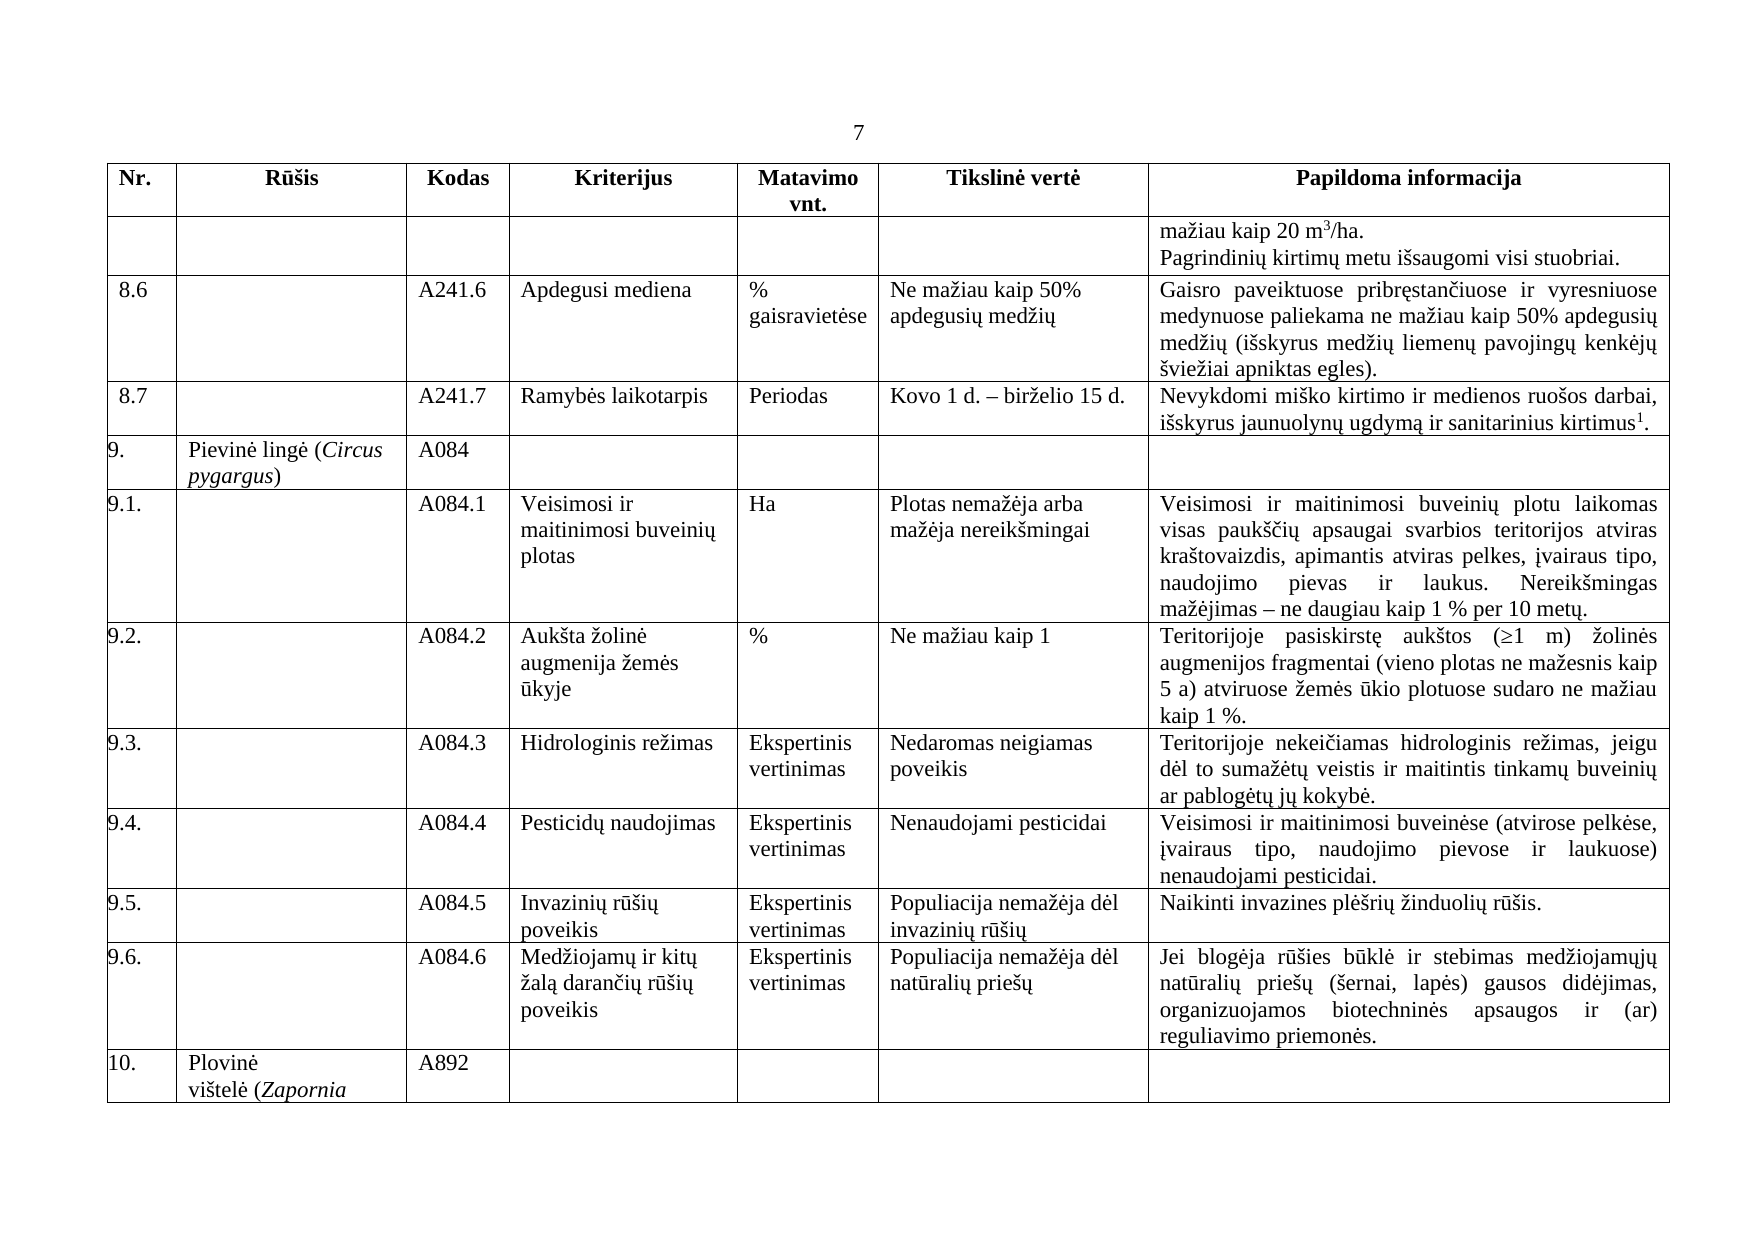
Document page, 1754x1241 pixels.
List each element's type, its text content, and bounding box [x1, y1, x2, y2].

table_cell A084 [407, 436, 509, 489]
table_cell [879, 217, 1148, 275]
table_header Papildoma informacija [1149, 164, 1669, 216]
table_cell [510, 436, 737, 489]
table_cell 9.3. [108, 729, 176, 808]
table_cell Aukšta žolinė augmenija žemės ūkyje [510, 623, 737, 728]
table_cell Ne mažiau kaip 1 [879, 623, 1148, 728]
table_cell Periodas [738, 382, 878, 435]
table_cell [1149, 436, 1669, 489]
table_cell [177, 809, 406, 888]
table_cell Ekspertinis vertinimas [738, 889, 878, 942]
table_cell A084.6 [407, 943, 509, 1048]
table_cell [177, 490, 406, 622]
table_cell [1149, 1050, 1669, 1102]
table_cell Ekspertinis vertinimas [738, 809, 878, 888]
table_cell % [738, 623, 878, 728]
table_cell Gaisro paveiktuose pribręstančiuose ir vyresniuose medynuose paliekama ne mažiau kaip 50% apdegusių medžių (išskyrus medžių liemenų pavojingų kenkėjų šviežiai apniktas egles). [1149, 276, 1669, 381]
table_cell 8.6 [108, 276, 176, 381]
table_cell [177, 382, 406, 435]
table_cell Naikinti invazines plėšrių žinduolių rūšis. [1149, 889, 1669, 942]
table_cell mažiau kaip 20 m3/ha. Pagrindinių kirtimų metu išsaugomi visi stuobriai. [1149, 217, 1669, 275]
table_cell 9. [108, 436, 176, 489]
table_cell Teritorijoje nekeičiamas hidrologinis režimas, jeigu dėl to sumažėtų veistis ir maitintis tinkamų buveinių ar pablogėtų jų kokybė. [1149, 729, 1669, 808]
table_cell [177, 623, 406, 728]
table_cell 10. [108, 1050, 176, 1102]
table_cell [177, 729, 406, 808]
table_cell Veisimosi ir maitinimosi buveinėse (atvirose pelkėse, įvairaus tipo, naudojimo pievose ir laukuose) nenaudojami pesticidai. [1149, 809, 1669, 888]
table_cell [510, 1050, 737, 1102]
table_cell Nevykdomi miško kirtimo ir medienos ruošos darbai, išskyrus jaunuolynų ugdymą ir sanitarinius kirtimus1. [1149, 382, 1669, 435]
table_cell A084.1 [407, 490, 509, 622]
table_cell Jei blogėja rūšies būklė ir stebimas medžiojamųjų natūralių priešų (šernai, lapės) gausos didėjimas, organizuojamos biotechninės apsaugos ir (ar) reguliavimo priemonės. [1149, 943, 1669, 1048]
table_cell Ramybės laikotarpis [510, 382, 737, 435]
table_cell Populiacija nemažėja dėl invazinių rūšių [879, 889, 1148, 942]
table_cell [177, 217, 406, 275]
table_cell 9.5. [108, 889, 176, 942]
table_cell Hidrologinis režimas [510, 729, 737, 808]
table_cell [407, 217, 509, 275]
table_cell [738, 436, 878, 489]
table_cell [177, 943, 406, 1048]
table_cell Ekspertinis vertinimas [738, 729, 878, 808]
table_cell Medžiojamų ir kitų žalą darančių rūšių poveikis [510, 943, 737, 1048]
table_cell Veisimosi ir maitinimosi buveinių plotu laikomas visas paukščių apsaugai svarbios teritorijos atviras kraštovaizdis, apimantis atviras pelkes, įvairaus tipo, naudojimo pievas ir laukus. Nereikšmingas mažėjimas – ne daugiau kaip 1 % per 10 metų. [1149, 490, 1669, 622]
table_cell [108, 217, 176, 275]
table_header Kriterijus [510, 164, 737, 216]
table_header Nr. [108, 164, 176, 216]
table_cell A241.6 [407, 276, 509, 381]
table_header Tikslinė vertė [879, 164, 1148, 216]
table_cell 9.1. [108, 490, 176, 622]
table_cell [177, 276, 406, 381]
table_cell Plovinė vištelė (Zapornia [177, 1050, 406, 1102]
table_cell Teritorijoje pasiskirstę aukštos (≥1 m) žolinės augmenijos fragmentai (vieno plotas ne mažesnis kaip 5 a) atviruose žemės ūkio plotuose sudaro ne mažiau kaip 1 %. [1149, 623, 1669, 728]
table_cell [738, 1050, 878, 1102]
table_cell Veisimosi ir maitinimosi buveinių plotas [510, 490, 737, 622]
table_cell Kovo 1 d. – birželio 15 d. [879, 382, 1148, 435]
table_header Matavimo vnt. [738, 164, 878, 216]
table_cell Pievinė lingė (Circus pygargus) [177, 436, 406, 489]
table_cell Ne mažiau kaip 50% apdegusių medžių [879, 276, 1148, 381]
table_cell 9.6. [108, 943, 176, 1048]
table_cell 9.4. [108, 809, 176, 888]
table_cell Ha [738, 490, 878, 622]
table_cell Apdegusi mediena [510, 276, 737, 381]
table_cell A084.5 [407, 889, 509, 942]
table_cell [177, 889, 406, 942]
table_cell A241.7 [407, 382, 509, 435]
table_cell Plotas nemažėja arba mažėja nereikšmingai [879, 490, 1148, 622]
table_cell 8.7 [108, 382, 176, 435]
table_cell Populiacija nemažėja dėl natūralių priešų [879, 943, 1148, 1048]
table_cell Invazinių rūšių poveikis [510, 889, 737, 942]
table_cell A084.4 [407, 809, 509, 888]
table_cell [738, 217, 878, 275]
table_header Rūšis [177, 164, 406, 216]
table_cell Nedaromas neigiamas poveikis [879, 729, 1148, 808]
table_cell Pesticidų naudojimas [510, 809, 737, 888]
table_cell % gaisravietėse [738, 276, 878, 381]
table_cell [879, 436, 1148, 489]
table_header Kodas [407, 164, 509, 216]
table_cell [879, 1050, 1148, 1102]
table_cell Nenaudojami pesticidai [879, 809, 1148, 888]
table_cell 9.2. [108, 623, 176, 728]
table_cell A084.3 [407, 729, 509, 808]
table_cell Ekspertinis vertinimas [738, 943, 878, 1048]
table_cell [510, 217, 737, 275]
table_cell A892 [407, 1050, 509, 1102]
table_cell A084.2 [407, 623, 509, 728]
